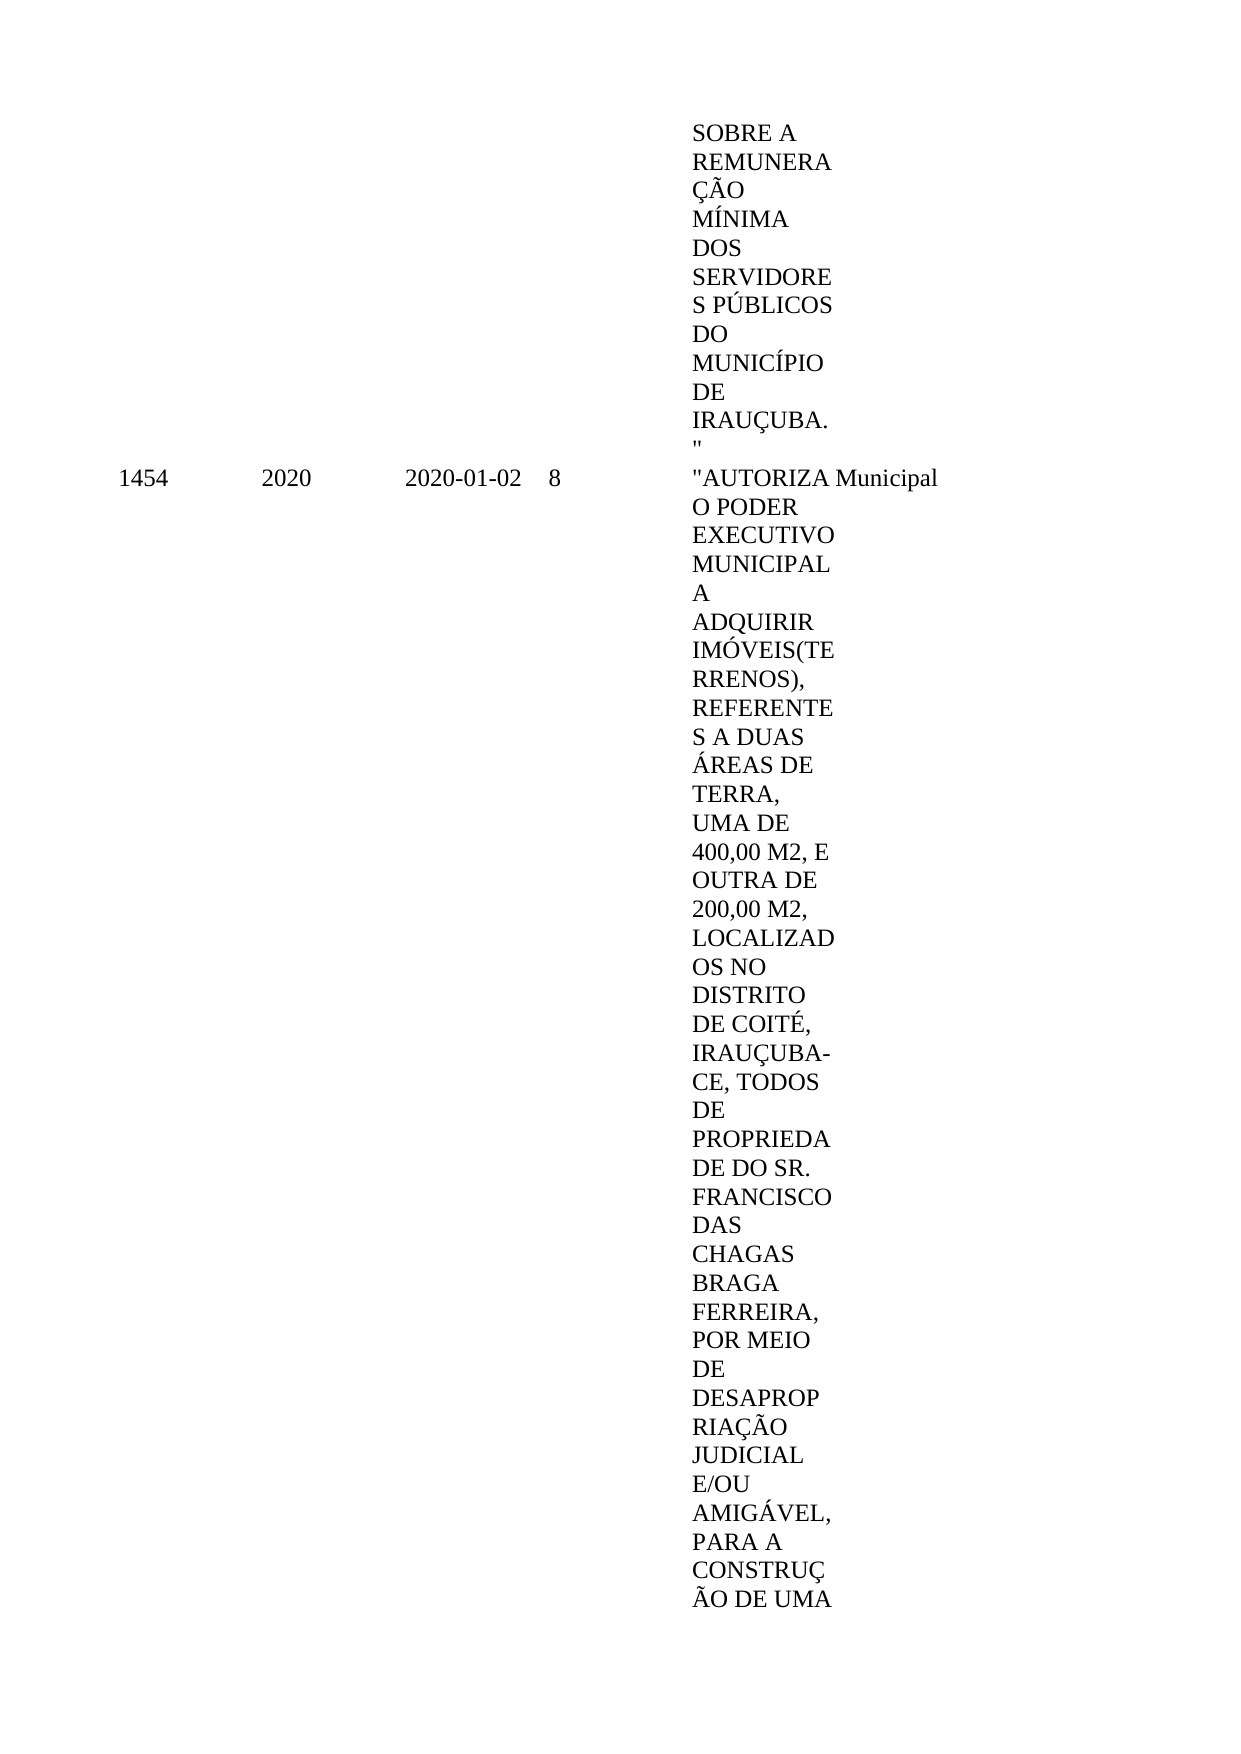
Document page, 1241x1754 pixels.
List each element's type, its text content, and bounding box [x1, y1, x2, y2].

table_cell [979, 463, 1122, 1613]
table_cell [548, 118, 692, 463]
table_cell 8 [548, 463, 692, 1613]
table_cell [405, 118, 548, 463]
table_cell [261, 118, 405, 463]
table_cell [979, 118, 1122, 463]
table_cell "AUTORIZA O PODER EXECUTIVO MUNICIPAL A ADQUIRIR IMÓVEIS(TERRENOS), REFERENTES A DUAS ÁREAS DE TERRA, UMA DE 400,00 M2, E OUTRA DE 200,00 M2, LOCALIZADOS NO DISTRITO DE COITÉ, IRAUÇUBA-CE, TODOS DE PROPRIEDADE DO SR. FRANCISCO DAS CHAGAS BRAGA FERREIRA, POR MEIO DE DESAPROPRIAÇÃO JUDICIAL E/OU AMIGÁVEL, PARA A CONSTRUÇÃO DE UMA [692, 463, 835, 1613]
table_cell 2020-01-02 [405, 463, 548, 1613]
table_cell SOBRE A REMUNERAÇÃO MÍNIMA DOS SERVIDORES PÚBLICOS DO MUNICÍPIO DE IRAUÇUBA." [692, 118, 835, 463]
table_cell [835, 118, 979, 463]
table_cell 2020 [261, 463, 405, 1613]
table_cell Municipal [835, 463, 979, 1613]
table_cell 1454 [118, 463, 261, 1613]
table_cell [118, 118, 261, 463]
